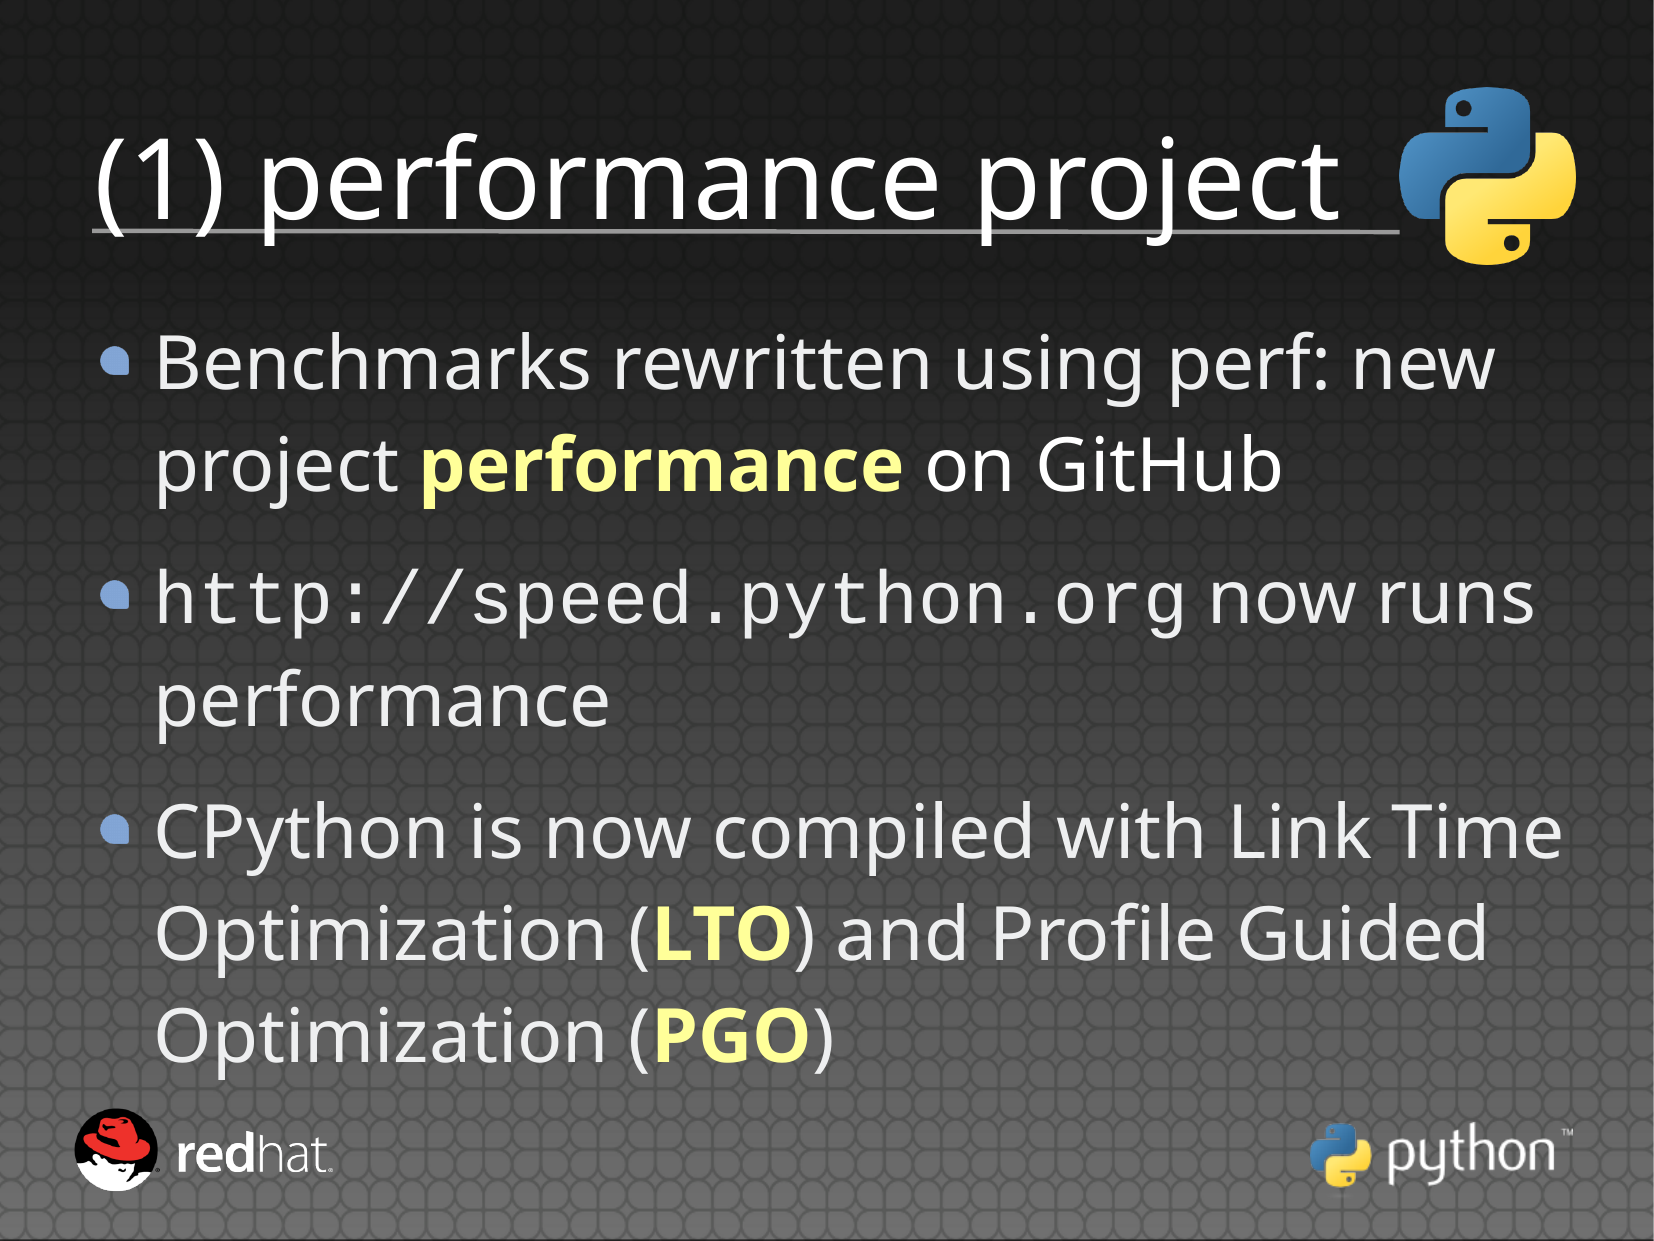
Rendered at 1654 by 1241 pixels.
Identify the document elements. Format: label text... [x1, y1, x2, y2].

list Benchmarks rewritten using perf: new project performance on GitHub http://speed.python.org now runs performance CPython is now compiled with Link Time Optimization (LTO) and Profile Guided Optimization (PGO) [82, 309, 1571, 1049]
picture [0, 0, 1654, 1241]
title (1) performance project [94, 100, 1426, 251]
